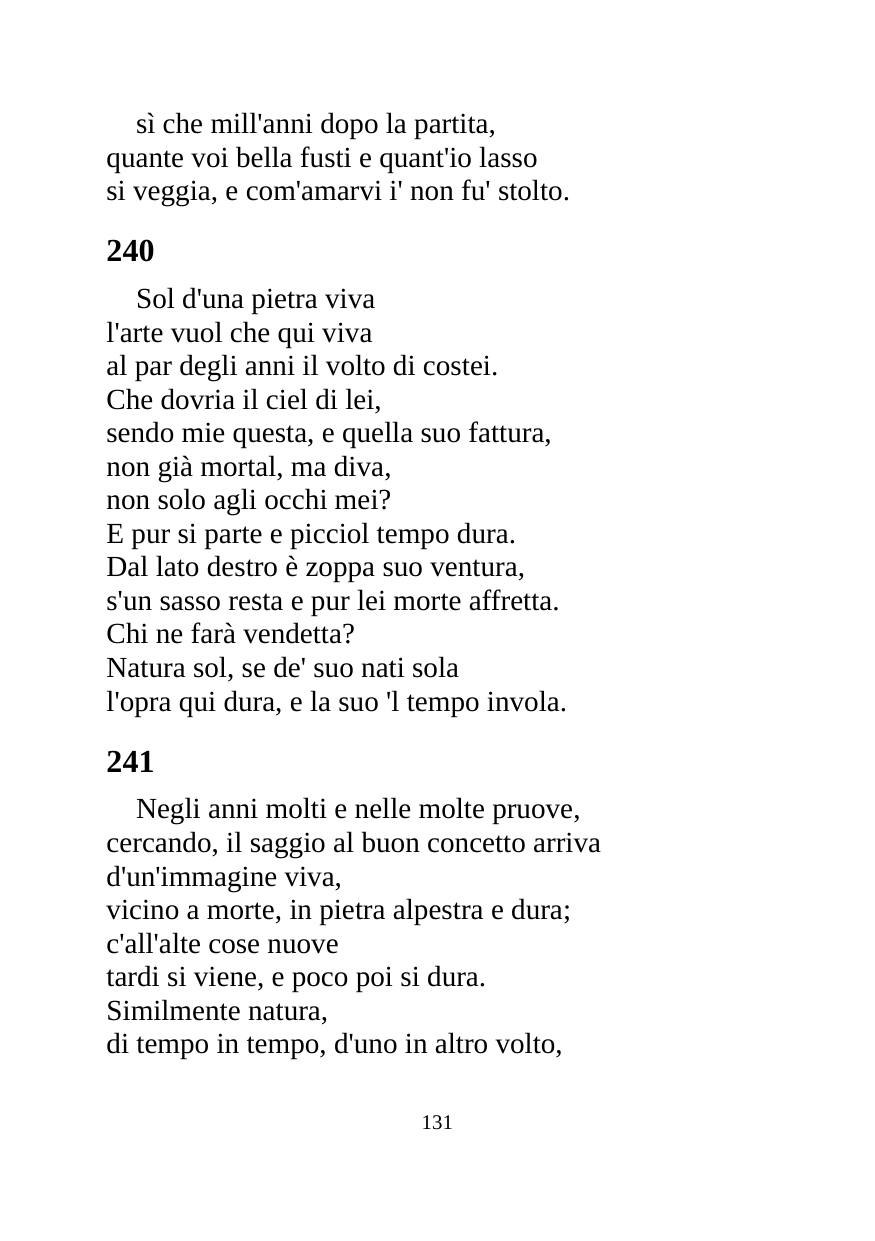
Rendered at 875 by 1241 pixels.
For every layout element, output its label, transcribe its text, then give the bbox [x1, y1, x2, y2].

text al par degli anni il volto di costei. [106, 348, 768, 382]
text Negli anni molti e nelle molte pruove, [106, 792, 768, 825]
text si veggia, e com'amarvi i' non fu' stolto. [106, 173, 768, 207]
subtitle 241 [106, 742, 768, 779]
text quante voi bella fusti e quant'io lasso [106, 140, 768, 173]
text tardi si viene, e poco poi si dura. [106, 959, 768, 993]
text Dal lato destro è zoppa suo ventura, [106, 549, 768, 583]
text c'all'alte cose nuove [106, 926, 768, 959]
text non già mortal, ma diva, [106, 449, 768, 482]
text s'un sasso resta e pur lei morte affretta. [106, 583, 768, 617]
text sì che mill'anni dopo la partita, [106, 106, 768, 140]
text d'un'immagine viva, [106, 859, 768, 892]
text Sol d'una pietra viva [106, 281, 768, 315]
text Natura sol, se de' suo nati sola [106, 650, 768, 684]
text vicino a morte, in pietra alpestra e dura; [106, 892, 768, 926]
subtitle 240 [106, 232, 768, 269]
text Similmente natura, [106, 993, 768, 1026]
text di tempo in tempo, d'uno in altro volto, [106, 1026, 768, 1060]
text Chi ne farà vendetta? [106, 617, 768, 650]
text cercando, il saggio al buon concetto arriva [106, 825, 768, 859]
text non solo agli occhi mei? [106, 482, 768, 516]
text sendo mie questa, e quella suo fattura, [106, 415, 768, 449]
text E pur si parte e picciol tempo dura. [106, 516, 768, 549]
text l'opra qui dura, e la suo 'l tempo invola. [106, 684, 768, 717]
text Che dovria il ciel di lei, [106, 382, 768, 415]
text l'arte vuol che qui viva [106, 315, 768, 348]
